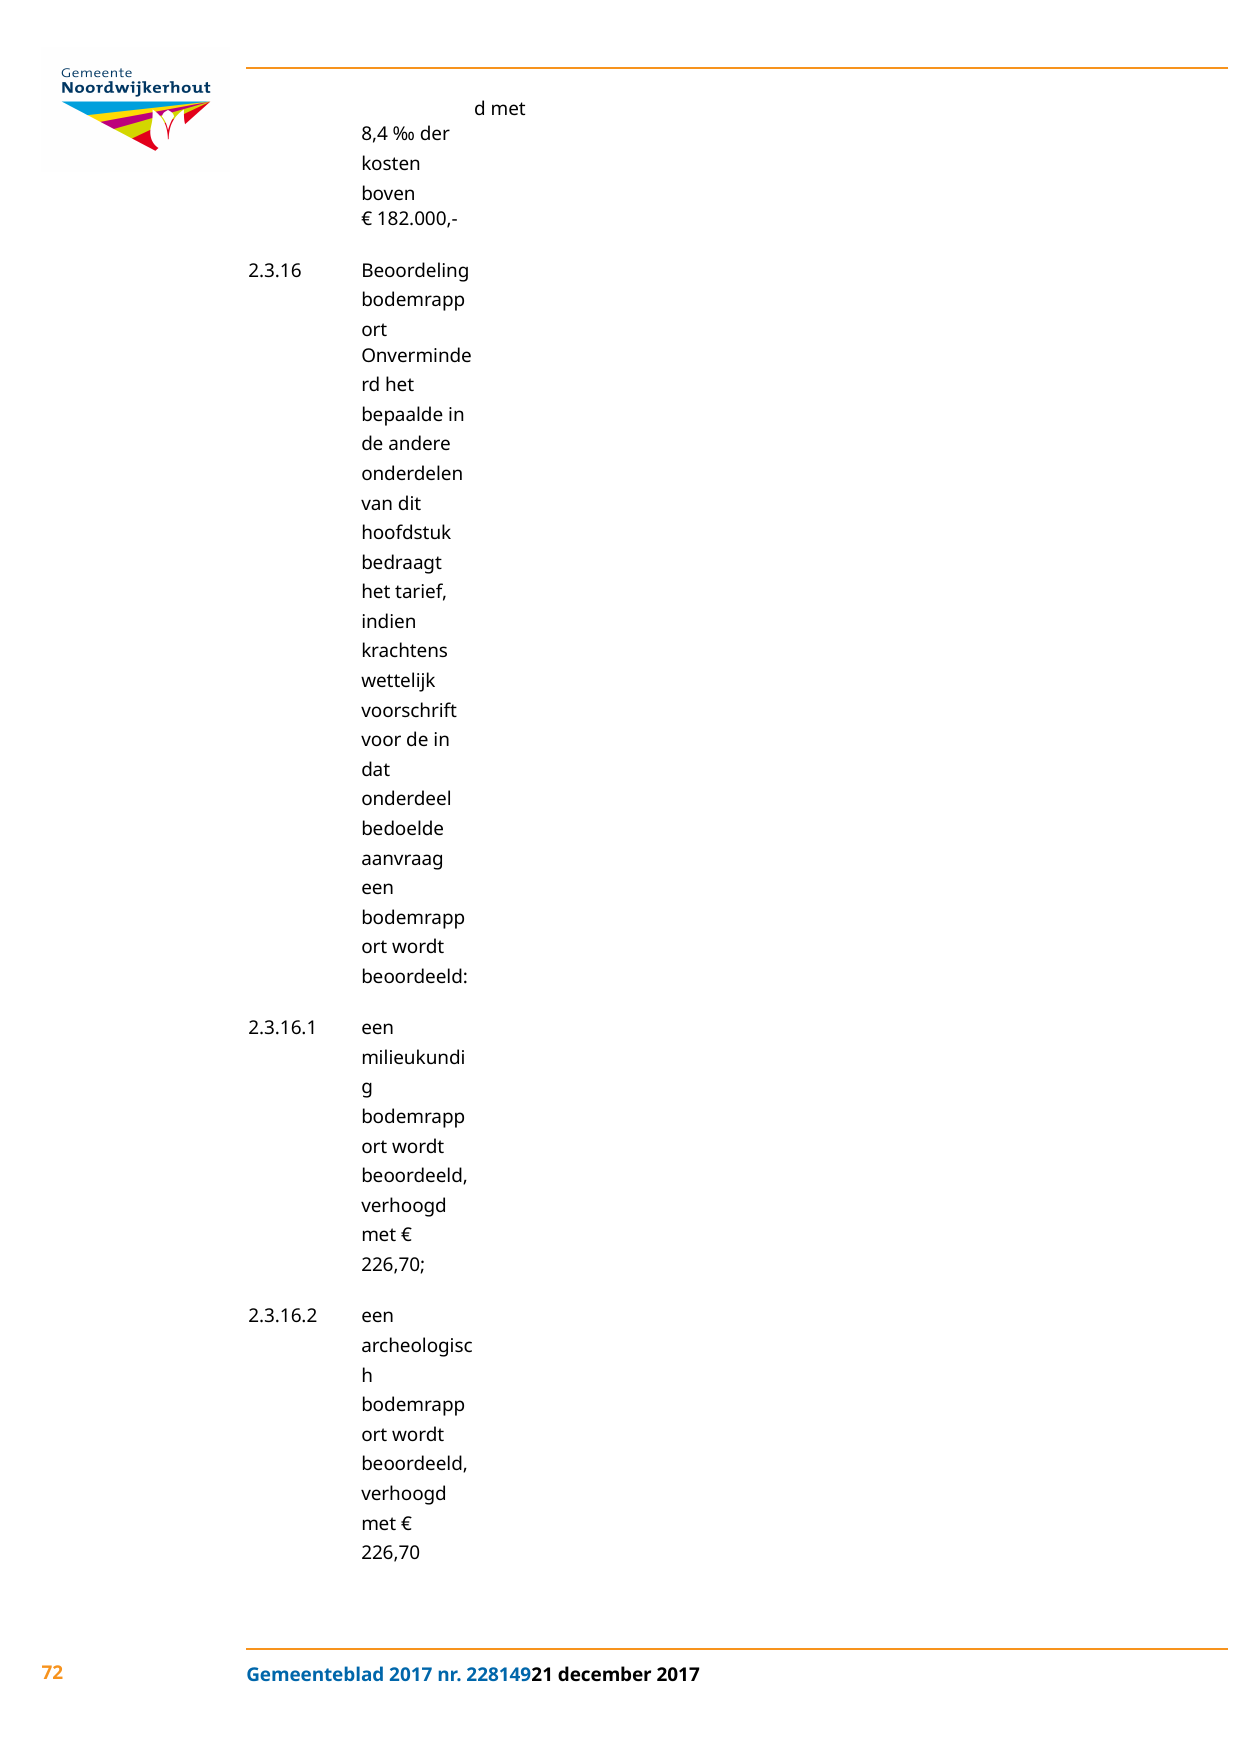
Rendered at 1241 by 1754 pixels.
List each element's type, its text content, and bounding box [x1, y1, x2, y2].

table_cell [361, 95, 474, 121]
table_cell een archeologisch bodemrapport wordt beoordeeld, verhoogd met € 226,70 [361, 1303, 474, 1565]
table_cell [474, 1277, 587, 1303]
table_cell [587, 95, 700, 121]
table_cell [474, 1015, 587, 1277]
table_cell [474, 257, 587, 342]
table_cell 8,4 ‰ der kosten boven [361, 121, 474, 205]
table_cell [700, 231, 813, 257]
table_cell [587, 1015, 700, 1277]
picture [41, 47, 231, 172]
table_cell [248, 1277, 361, 1303]
table_cell Beoordeling bodemrapport [361, 257, 474, 342]
table_cell [587, 1277, 700, 1303]
table_cell 2.3.16 [248, 257, 361, 342]
table_cell Onverminderd het bepaalde in de andere onderdelen van dit hoofdstuk bedraagt het tarief, indien krachtens wettelijk voorschrift voor de in dat onderdeel bedoelde aanvraag een bodemrapport wordt beoordeeld: [361, 342, 474, 989]
table_cell [248, 205, 361, 231]
table_cell [361, 1565, 474, 1591]
table_cell [587, 989, 700, 1014]
table_cell [361, 989, 474, 1014]
table_cell € 182.000,- [361, 205, 474, 231]
table_cell [248, 342, 361, 989]
table_cell 2.3.16.1 [248, 1015, 361, 1277]
table_cell [248, 231, 361, 257]
table_cell [361, 231, 474, 257]
table_cell [361, 1277, 474, 1303]
table_cell [813, 231, 926, 257]
table_cell d met [474, 95, 587, 121]
table_cell [474, 205, 587, 231]
table_cell een milieukundig bodemrapport wordt beoordeeld, verhoogd met € 226,70; [361, 1015, 474, 1277]
table_cell [587, 257, 700, 342]
table_cell [474, 989, 587, 1014]
table_cell [474, 231, 587, 257]
table_cell [587, 231, 700, 257]
table_cell [248, 121, 361, 205]
table_cell [587, 1303, 700, 1565]
table_cell [248, 989, 361, 1014]
table_cell [474, 1565, 587, 1591]
table_cell [248, 1565, 361, 1591]
table_cell [587, 1565, 700, 1591]
table_cell [474, 121, 587, 205]
table_cell [926, 231, 1038, 257]
table_cell [474, 1303, 587, 1565]
table_cell [474, 342, 587, 989]
table_cell 2.3.16.2 [248, 1303, 361, 1565]
table_cell [248, 95, 361, 121]
table_cell [587, 342, 700, 989]
